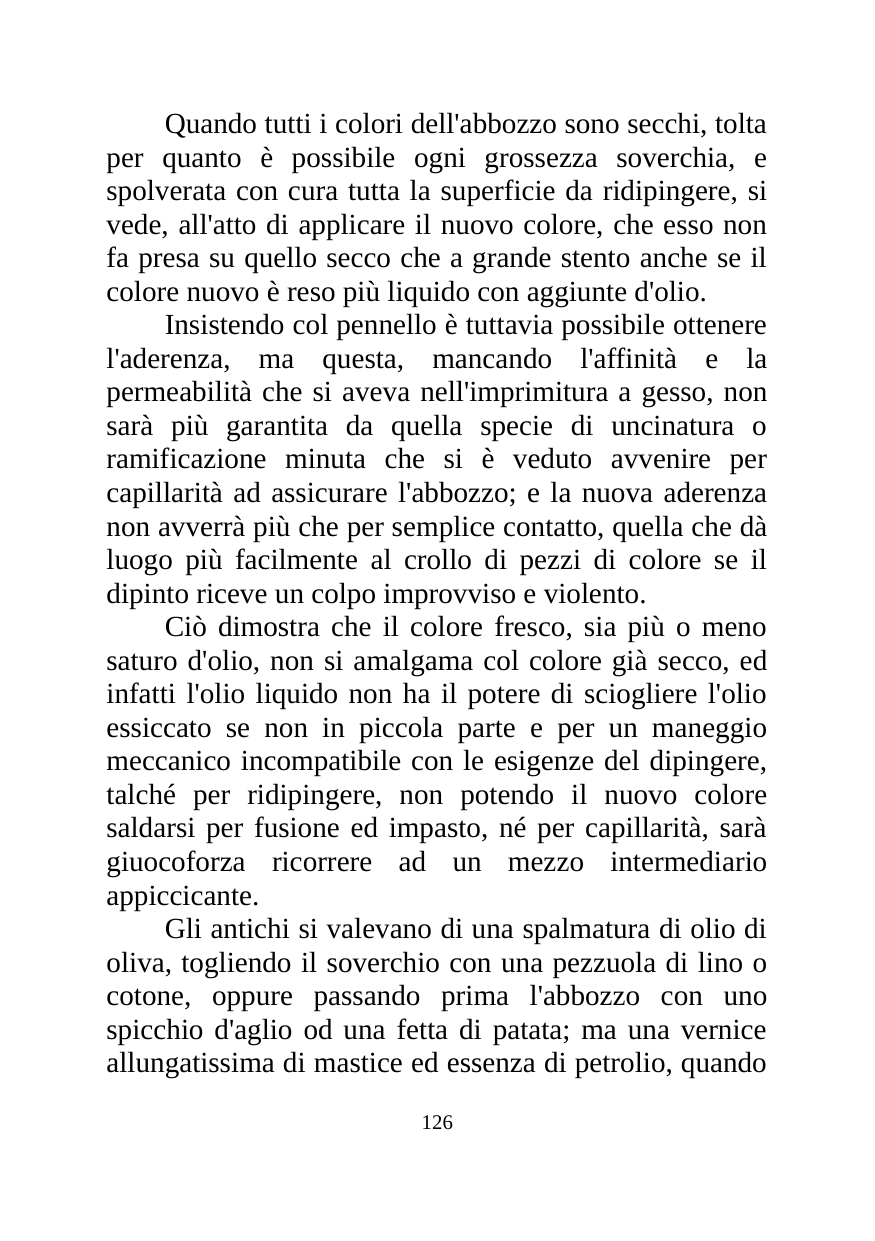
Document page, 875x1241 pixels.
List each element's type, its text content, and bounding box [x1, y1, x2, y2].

text Insistendo col pennello è tuttavia possibile ottenere l'aderenza, ma questa, mancando l'affinità e la permeabilità che si aveva nell'imprimitura a gesso, non sarà più garantita da quella specie di uncinatura o ramificazione minuta che si è veduto avvenire per capillarità ad assicurare l'abbozzo; e la nuova aderenza non avverrà più che per semplice contatto, quella che dà luogo più facilmente al crollo di pezzi di colore se il dipinto riceve un colpo improvviso e violento. [106, 307, 768, 609]
text Quando tutti i colori dell'abbozzo sono secchi, tolta per quanto è possibile ogni grossezza soverchia, e spolverata con cura tutta la superficie da ridipingere, si vede, all'atto di applicare il nuovo colore, che esso non fa presa su quello secco che a grande stento anche se il colore nuovo è reso più liquido con aggiunte d'olio. [106, 106, 768, 307]
text Gli antichi si valevano di una spalmatura di olio di oliva, togliendo il soverchio con una pezzuola di lino o cotone, oppure passando prima l'abbozzo con uno spicchio d'aglio od una fetta di patata; ma una vernice allungatissima di mastice ed essenza di petrolio, quando [106, 911, 768, 1079]
text Ciò dimostra che il colore fresco, sia più o meno saturo d'olio, non si amalgama col colore già secco, ed infatti l'olio liquido non ha il potere di sciogliere l'olio essiccato se non in piccola parte e per un maneggio meccanico incompatibile con le esigenze del dipingere, talché per ridipingere, non potendo il nuovo colore saldarsi per fusione ed impasto, né per capillarità, sarà giuocoforza ricorrere ad un mezzo intermediario appiccicante. [106, 609, 768, 911]
